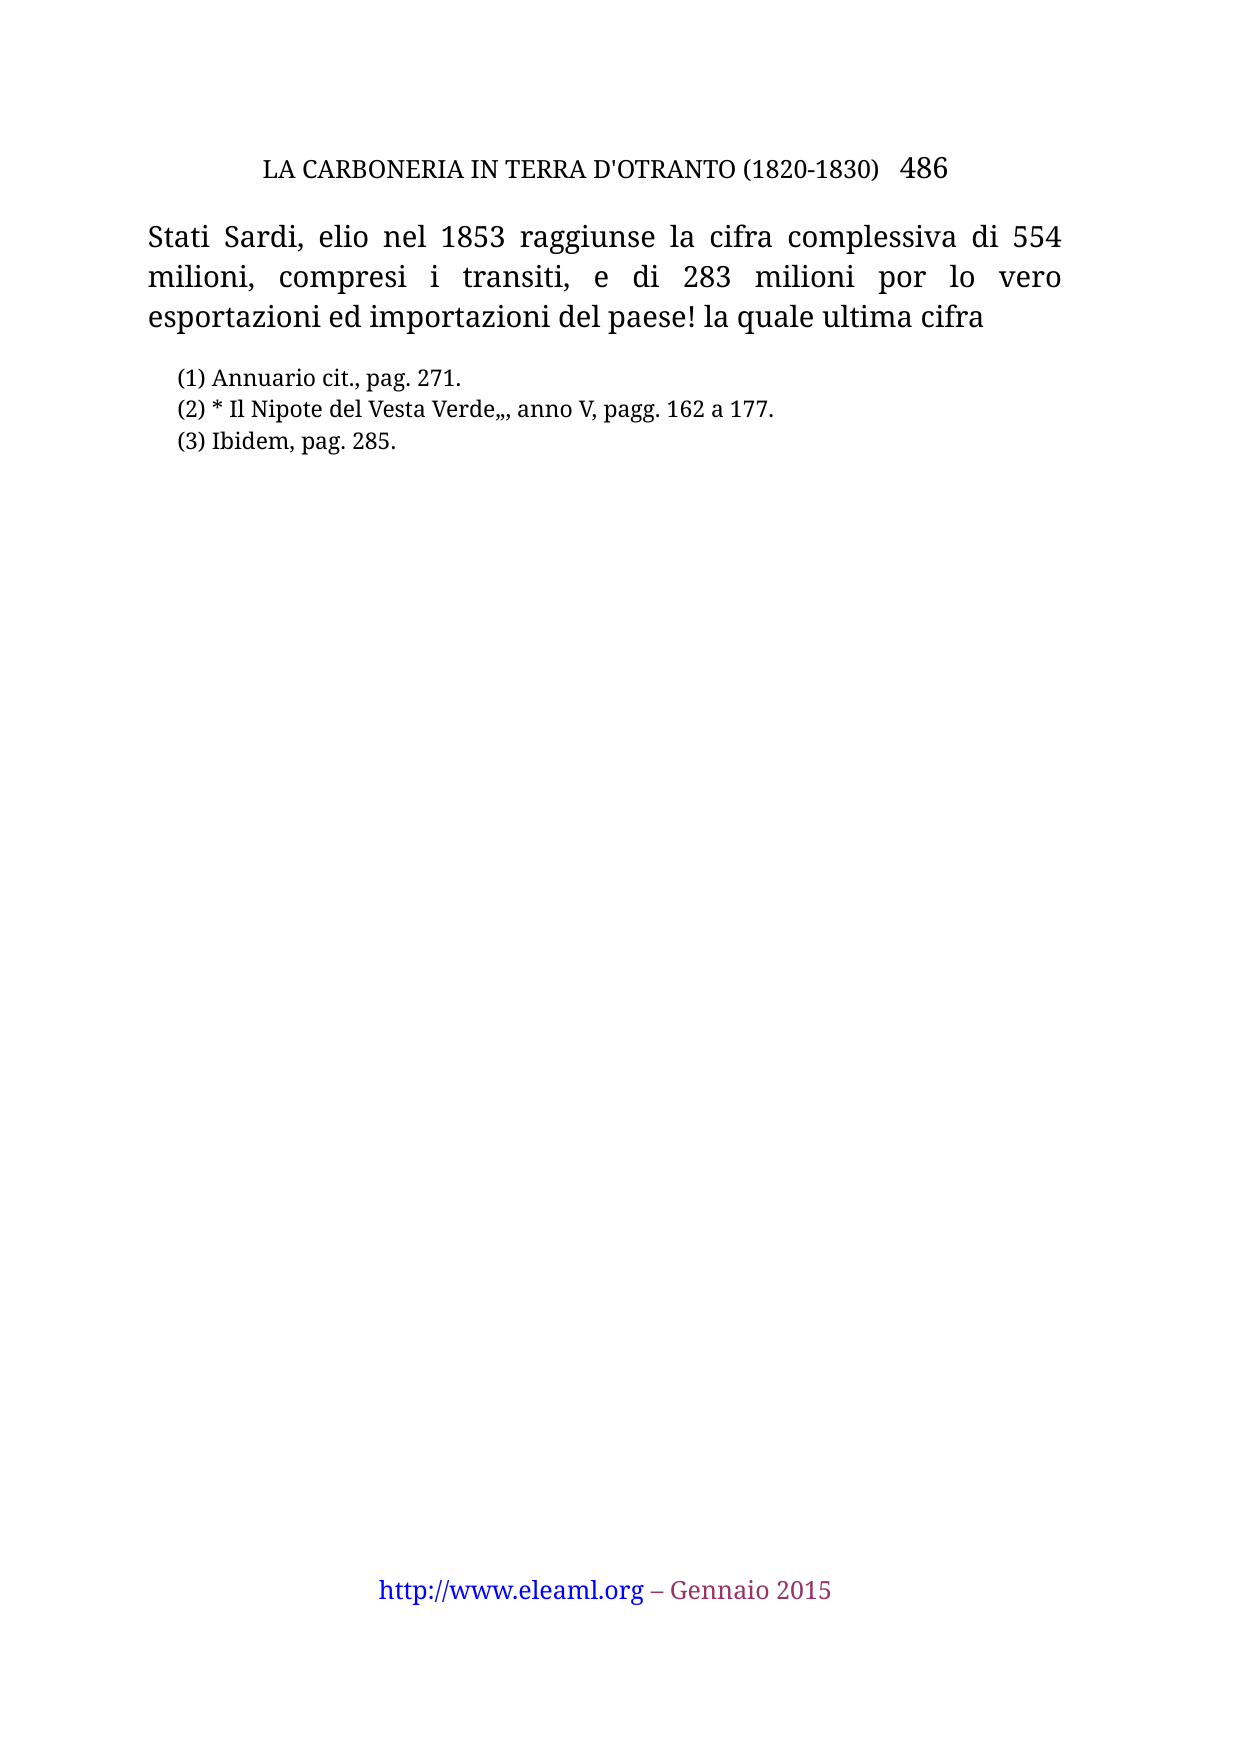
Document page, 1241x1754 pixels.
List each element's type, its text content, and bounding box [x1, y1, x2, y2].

text (2) * Il Nipote del Vesta Verde„, anno V, pagg. 162 a 177. [148, 393, 1063, 425]
text Stati Sardi, elio nel 1853 raggiunse la cifra complessiva di 554 milioni, compresi i transiti, e di 283 milioni por lo vero esportazioni ed importazioni del paese! la quale ultima cifra [148, 217, 1063, 336]
text (1) Annuario cit., pag. 271. [148, 362, 1063, 393]
text (3) Ibidem, pag. 285. [148, 425, 1063, 456]
